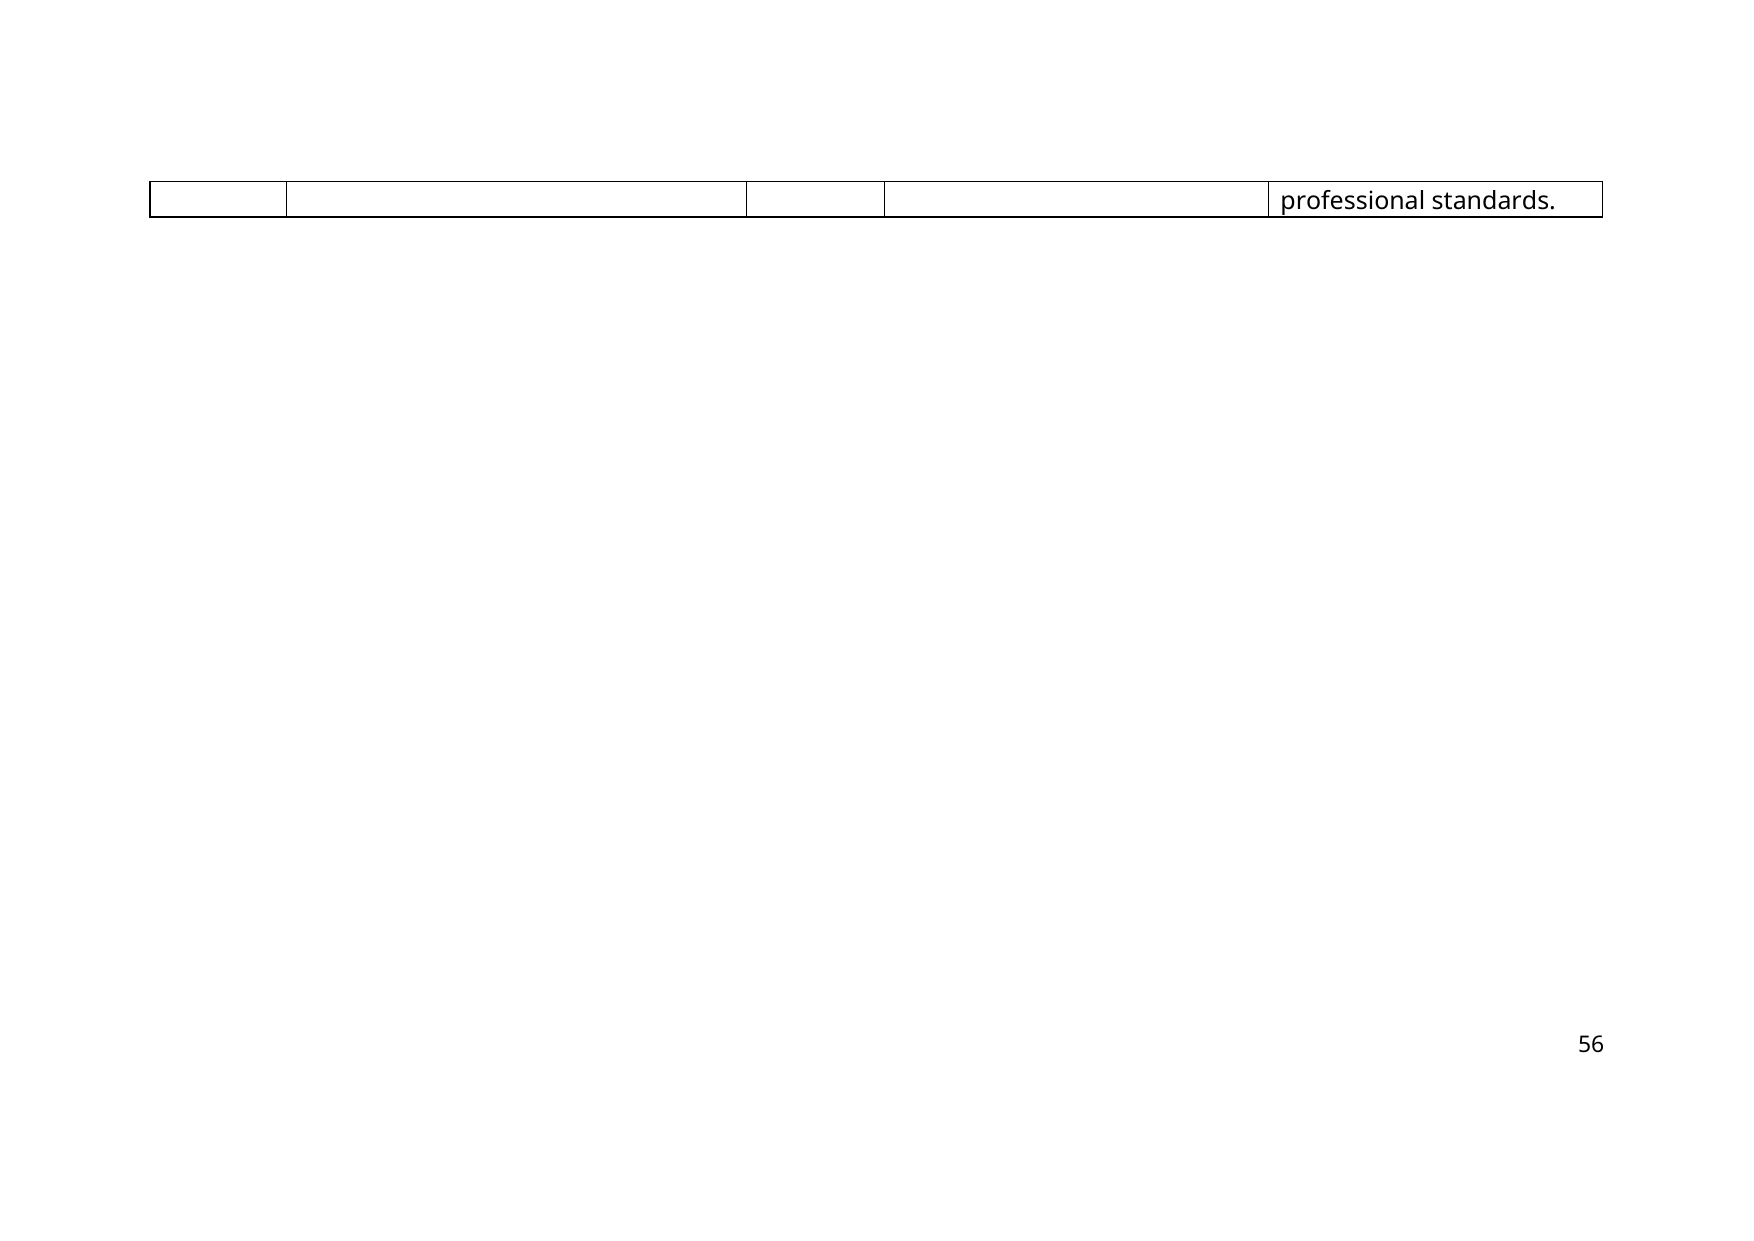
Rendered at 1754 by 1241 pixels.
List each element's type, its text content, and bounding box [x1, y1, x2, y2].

table_cell [747, 182, 884, 216]
table_cell professional standards. [1269, 182, 1602, 216]
table_cell [151, 182, 286, 216]
table_cell [287, 182, 746, 216]
table_cell [885, 182, 1268, 216]
